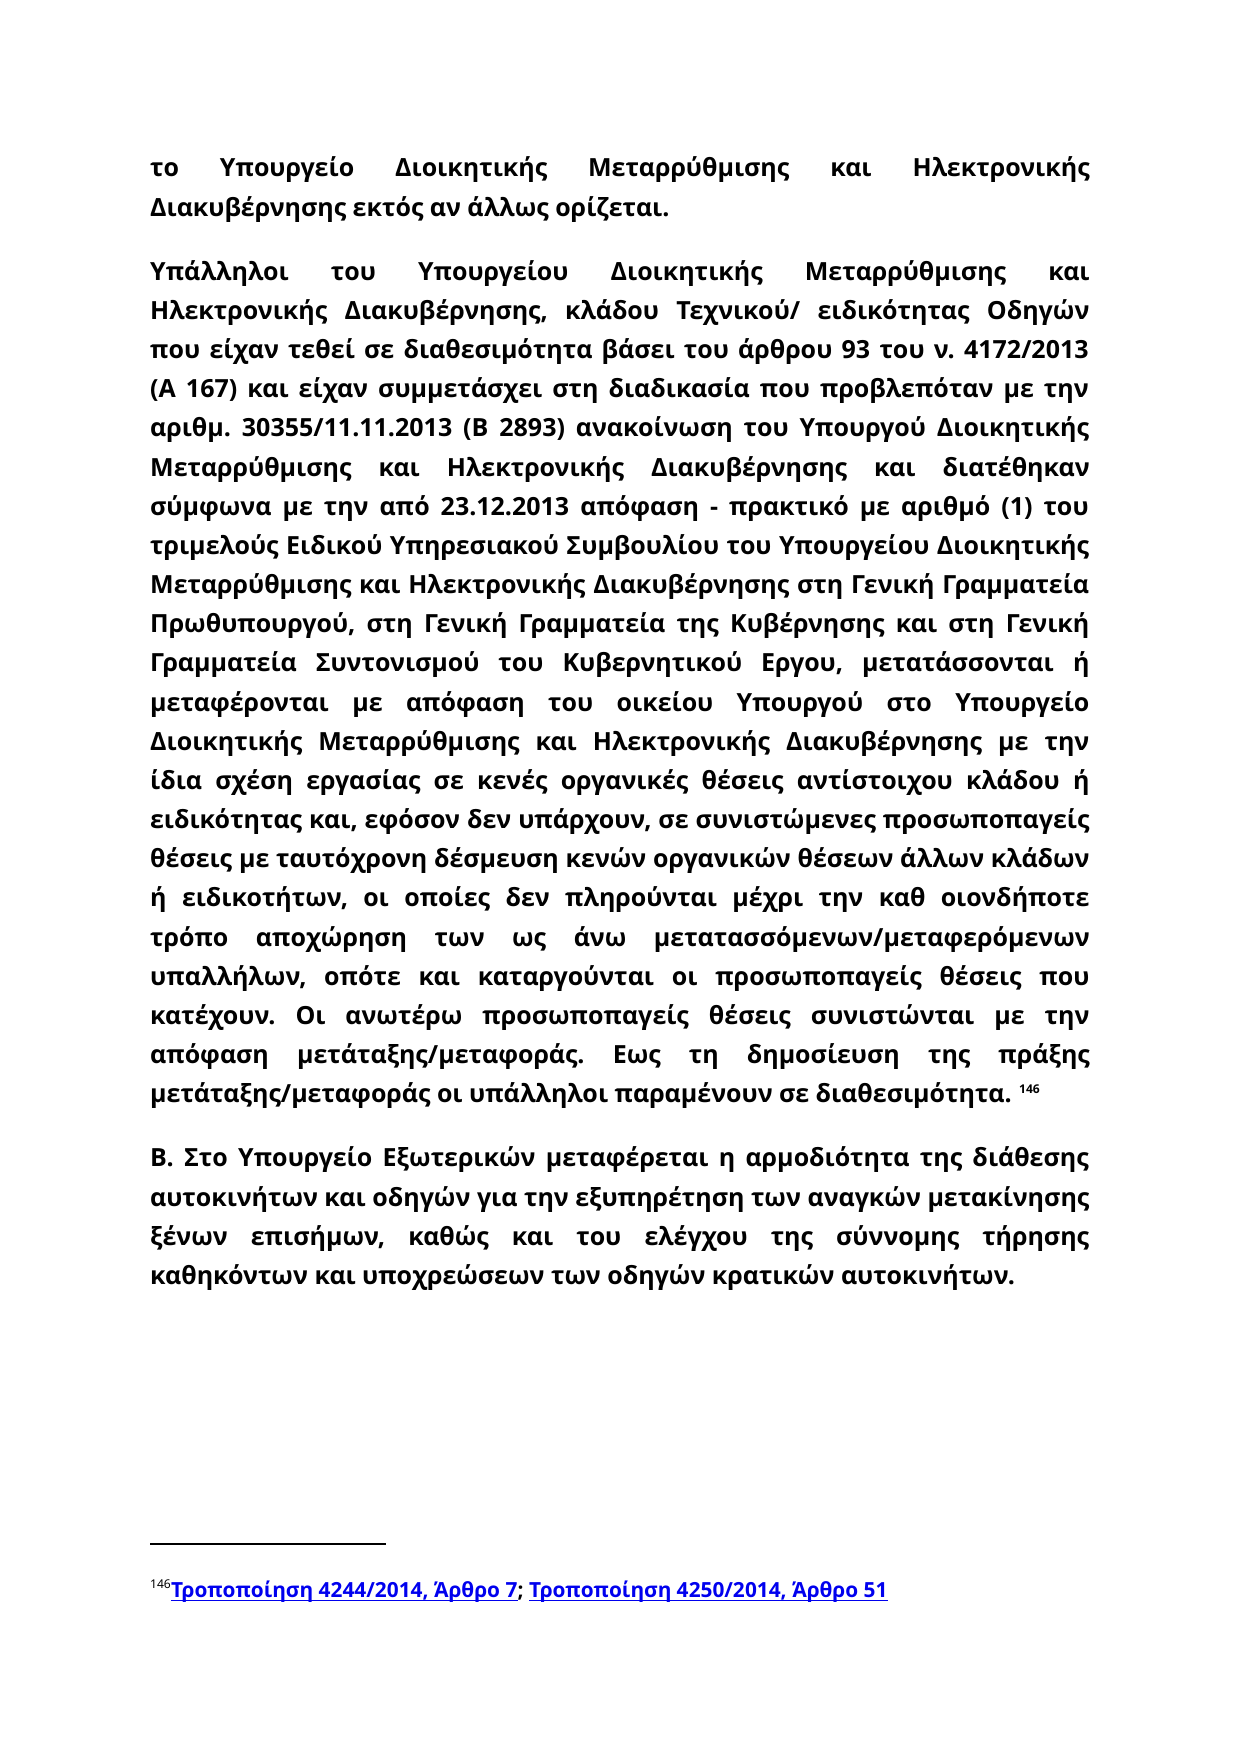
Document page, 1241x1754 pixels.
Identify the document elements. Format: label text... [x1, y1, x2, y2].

text το Υπουργείο Διοικητικής Μεταρρύθμισης και Ηλεκτρονικής Διακυβέρνησης εκτός αν άλλως ορίζεται. [150, 150, 1090, 223]
text Β. Στο Υπουργείο Εξωτερικών μεταφέρεται η αρμοδιότητα της διάθεσης αυτοκινήτων και οδηγών για την εξυπηρέτηση των αναγκών μετακίνησης ξένων επισήμων, καθώς και του ελέγχου της σύννομης τήρησης καθηκόντων και υποχρεώσεων των οδηγών κρατικών αυτοκινήτων. [150, 1140, 1090, 1292]
text Υπάλληλοι του Υπουργείου Διοικητικής Μεταρρύθμισης και Ηλεκτρονικής Διακυβέρνησης, κλάδου Τεχνικού/ ειδικότητας Οδηγών που είχαν τεθεί σε διαθεσιμότητα βάσει του άρθρου 93 του ν. 4172/2013 (Α 167) και είχαν συμμετάσχει στη διαδικασία που προβλεπόταν με την αριθμ. 30355/11.11.2013 (Β 2893) ανακοίνωση του Υπουργού Διοικητικής Μεταρρύθμισης και Ηλεκτρονικής Διακυβέρνησης και διατέθηκαν σύμφωνα με την από 23.12.2013 απόφαση - πρακτικό με αριθμό (1) του τριμελούς Ειδικού Υπηρεσιακού Συμβουλίου του Υπουργείου Διοικητικής Μεταρρύθμισης και Ηλεκτρονικής Διακυβέρνησης στη Γενική Γραμματεία Πρωθυπουργού, στη Γενική Γραμματεία της Κυβέρνησης και στη Γενική Γραμματεία Συντονισμού του Κυβερνητικού Εργου, μετατάσσονται ή μεταφέρονται με απόφαση του οικείου Υπουργού στο Υπουργείο Διοικητικής Μεταρρύθμισης και Ηλεκτρονικής Διακυβέρνησης με την ίδια σχέση εργασίας σε κενές οργανικές θέσεις αντίστοιχου κλάδου ή ειδικότητας και, εφόσον δεν υπάρχουν, σε συνιστώμενες προσωποπαγείς θέσεις με ταυτόχρονη δέσμευση κενών οργανικών θέσεων άλλων κλάδων ή ειδικοτήτων, οι οποίες δεν πληρούνται μέχρι την καθ οιονδήποτε τρόπο αποχώρηση των ως άνω μετατασσόμενων/μεταφερόμενων υπαλλήλων, οπότε και καταργούνται οι προσωποπαγείς θέσεις που κατέχουν. Οι ανωτέρω προσωποπαγείς θέσεις συνιστώνται με την απόφαση μετάταξης/μεταφοράς. Εως τη δημοσίευση της πράξης μετάταξης/μεταφοράς οι υπάλληλοι παραμένουν σε διαθεσιμότητα. [150, 253, 1090, 1110]
text Τροποποίηση 4244/2014, Άρθρο 7; Τροποποίηση 4250/2014, Άρθρο 51 [150, 1576, 1090, 1604]
